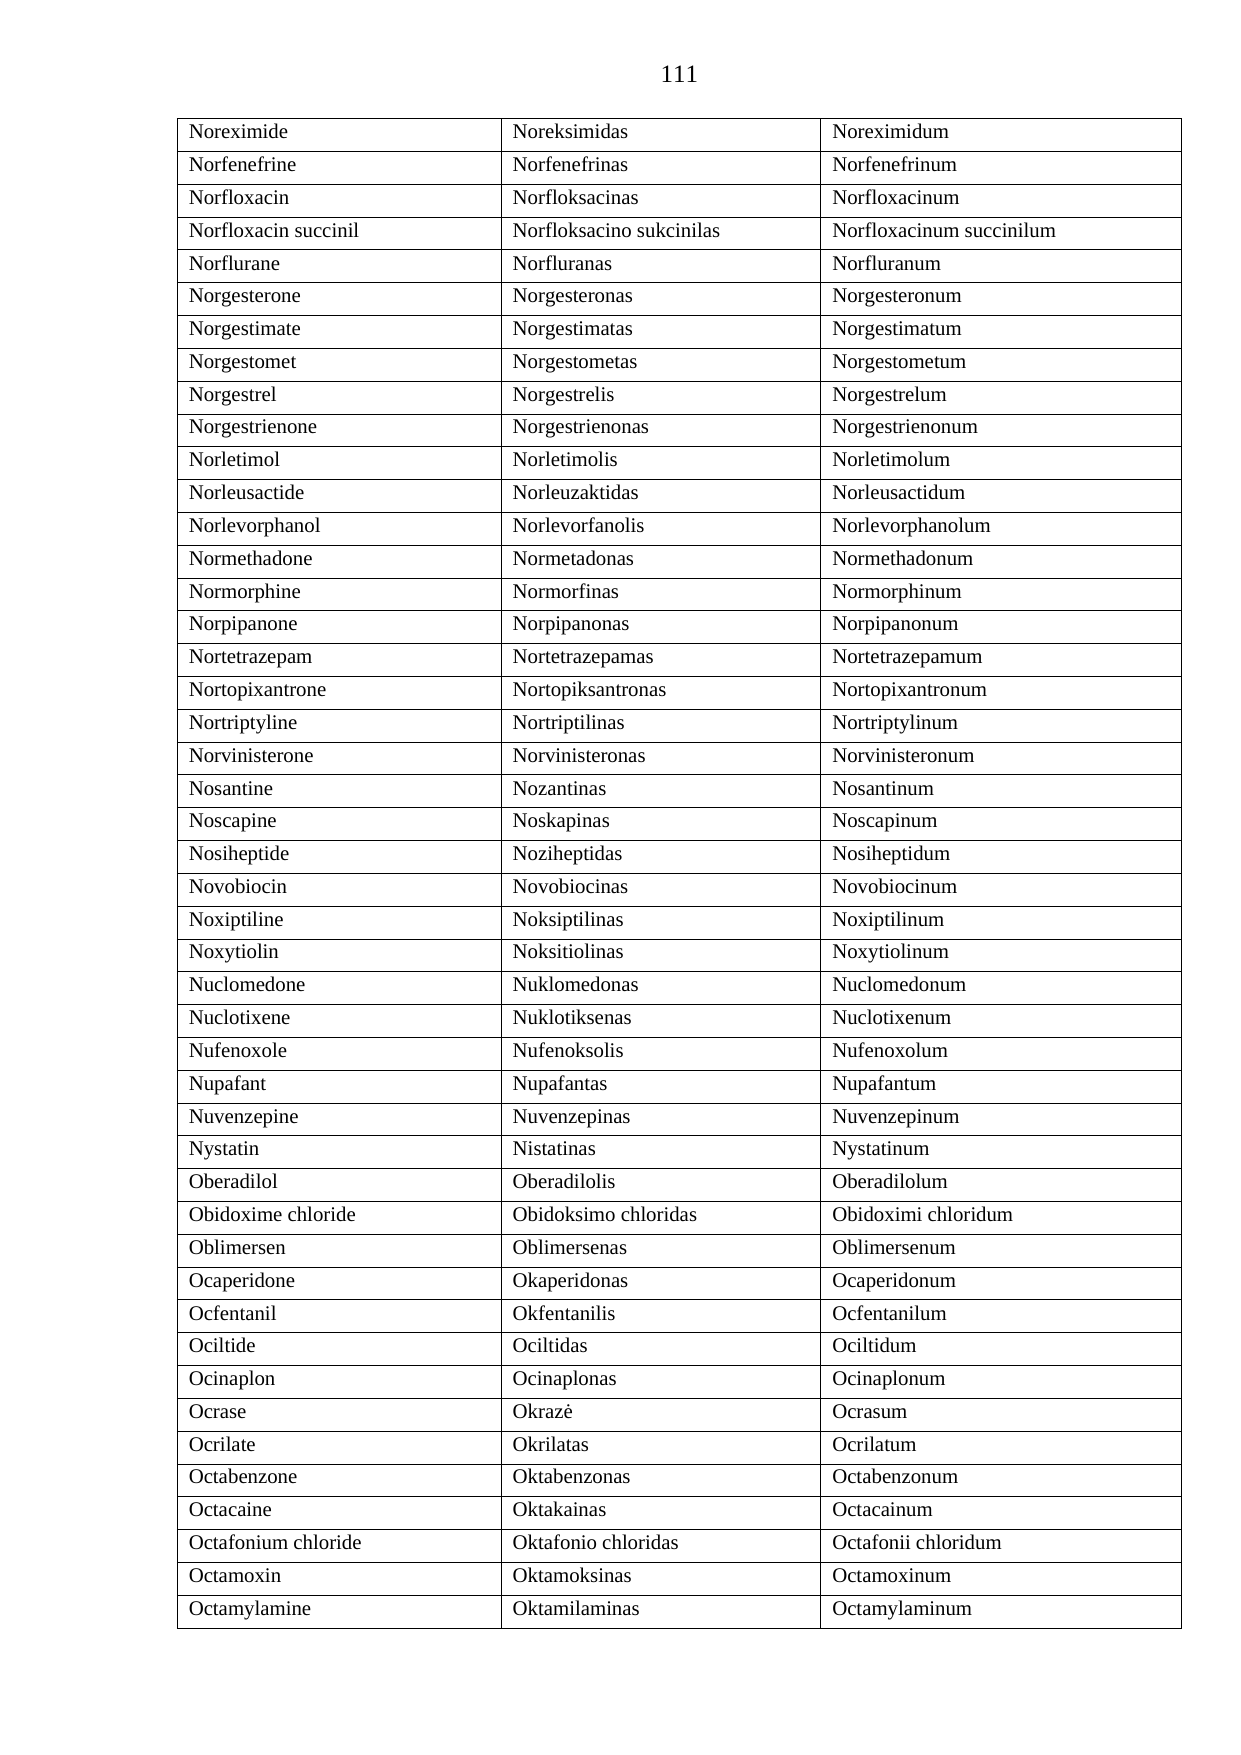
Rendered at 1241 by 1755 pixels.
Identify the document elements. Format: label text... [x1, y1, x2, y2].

table_cell Norlevorfanolis [502, 513, 820, 545]
table_cell Oblimersen [178, 1235, 501, 1267]
table_cell Norlevorphanolum [821, 513, 1181, 545]
table_cell Norgestrelum [821, 382, 1181, 413]
table_cell Norgestrienone [178, 415, 501, 446]
table_cell Oberadilolis [502, 1169, 820, 1201]
table_cell Novobiocin [178, 874, 501, 906]
table_cell Oktamoksinas [502, 1563, 820, 1595]
table_cell Novobiocinas [502, 874, 820, 906]
table_cell Ociltidum [821, 1333, 1181, 1365]
table_cell Norvinisterone [178, 743, 501, 774]
table_cell Norfenefrine [178, 152, 501, 184]
table_cell Nuklotiksenas [502, 1005, 820, 1037]
table_cell Octafonium chloride [178, 1530, 501, 1562]
table_cell Norfloksacino sukcinilas [502, 218, 820, 249]
table_cell Norleuzaktidas [502, 480, 820, 512]
table_cell Nistatinas [502, 1136, 820, 1168]
table_cell Octacainum [821, 1497, 1181, 1529]
table_cell Norgesteronum [821, 283, 1181, 315]
table_cell Norleusactidum [821, 480, 1181, 512]
table_cell Nuklomedonas [502, 972, 820, 1004]
table_cell Norgestometas [502, 349, 820, 381]
table_cell Nufenoksolis [502, 1038, 820, 1070]
table_cell Norgesterone [178, 283, 501, 315]
table_cell Oblimersenum [821, 1235, 1181, 1267]
table_cell Noxiptilinum [821, 907, 1181, 938]
table_cell Okaperidonas [502, 1268, 820, 1299]
table_cell Nortopiksantronas [502, 677, 820, 709]
table_cell Nuclotixenum [821, 1005, 1181, 1037]
table_cell Norgestrienonas [502, 415, 820, 446]
table_cell Noskapinas [502, 808, 820, 840]
table_cell Norgesteronas [502, 283, 820, 315]
table_cell Normethadone [178, 546, 501, 577]
table_cell Nosantine [178, 775, 501, 807]
table_cell Noziheptidas [502, 841, 820, 873]
table_cell Ocrasum [821, 1399, 1181, 1431]
table_cell Norpipanone [178, 611, 501, 643]
table_cell Normorphinum [821, 579, 1181, 610]
table_cell Ocaperidonum [821, 1268, 1181, 1299]
table_cell Norgestomet [178, 349, 501, 381]
table_cell Okrazė [502, 1399, 820, 1431]
table_cell Norfluranas [502, 250, 820, 282]
table_cell Norletimol [178, 447, 501, 479]
table_cell Norletimolis [502, 447, 820, 479]
table_cell Oblimersenas [502, 1235, 820, 1267]
table_cell Nupafantum [821, 1071, 1181, 1102]
table_cell Obidoxime chloride [178, 1202, 501, 1234]
table_cell Noscapinum [821, 808, 1181, 840]
table_cell Oktamilaminas [502, 1596, 820, 1627]
table_cell Obidoximi chloridum [821, 1202, 1181, 1234]
table_cell Normorphine [178, 579, 501, 610]
table_cell Norpipanonum [821, 611, 1181, 643]
table_cell Novobiocinum [821, 874, 1181, 906]
table_cell Ocrilate [178, 1432, 501, 1463]
table_cell Norleusactide [178, 480, 501, 512]
table_cell Octabenzone [178, 1465, 501, 1496]
table_cell Ocaperidone [178, 1268, 501, 1299]
table_cell Octafonii chloridum [821, 1530, 1181, 1562]
table_cell Normethadonum [821, 546, 1181, 577]
table_cell Noxytiolinum [821, 940, 1181, 971]
table_cell Nupafantas [502, 1071, 820, 1102]
table_cell Nystatin [178, 1136, 501, 1168]
table_cell Nortriptylinum [821, 710, 1181, 742]
table_cell Nortriptyline [178, 710, 501, 742]
table_cell Norpipanonas [502, 611, 820, 643]
table_cell Norgestrelis [502, 382, 820, 413]
table_cell Ocinaplon [178, 1366, 501, 1398]
table_cell Oberadilolum [821, 1169, 1181, 1201]
table_cell Nortetrazepam [178, 644, 501, 676]
table_cell Nortopixantronum [821, 677, 1181, 709]
table_cell Nuclotixene [178, 1005, 501, 1037]
table_cell Octamylamine [178, 1596, 501, 1627]
table_cell Noksitiolinas [502, 940, 820, 971]
table_cell Nosantinum [821, 775, 1181, 807]
table_cell Nortetrazepamas [502, 644, 820, 676]
table_cell Norfloxacin [178, 185, 501, 217]
table_cell Noscapine [178, 808, 501, 840]
table_cell Norlevorphanol [178, 513, 501, 545]
table_cell Norgestimate [178, 316, 501, 348]
table_cell Norfloksacinas [502, 185, 820, 217]
table_cell Norgestrienonum [821, 415, 1181, 446]
table_cell Nupafant [178, 1071, 501, 1102]
table_cell Noksiptilinas [502, 907, 820, 938]
table_cell Okrilatas [502, 1432, 820, 1463]
table_cell Nuvenzepinas [502, 1104, 820, 1135]
table_cell Norfluranum [821, 250, 1181, 282]
table_cell Norvinisteronas [502, 743, 820, 774]
table_cell Nufenoxolum [821, 1038, 1181, 1070]
table_cell Ocfentanil [178, 1300, 501, 1332]
table_cell Nortetrazepamum [821, 644, 1181, 676]
table_cell Okfentanilis [502, 1300, 820, 1332]
table_cell Nortopixantrone [178, 677, 501, 709]
table_cell Oktafonio chloridas [502, 1530, 820, 1562]
table_cell Norgestometum [821, 349, 1181, 381]
table_cell Ocinaplonum [821, 1366, 1181, 1398]
table_cell Normorfinas [502, 579, 820, 610]
table_cell Noreximidum [821, 119, 1181, 151]
table_cell Norvinisteronum [821, 743, 1181, 774]
table_cell Oberadilol [178, 1169, 501, 1201]
table_cell Ocrilatum [821, 1432, 1181, 1463]
table_cell Ociltide [178, 1333, 501, 1365]
table_cell Ocrase [178, 1399, 501, 1431]
table_cell Ocinaplonas [502, 1366, 820, 1398]
table_cell Nuvenzepinum [821, 1104, 1181, 1135]
table_cell Norletimolum [821, 447, 1181, 479]
table_cell Norfloxacin succinil [178, 218, 501, 249]
table_cell Norfloxacinum succinilum [821, 218, 1181, 249]
table_cell Nortriptilinas [502, 710, 820, 742]
table_cell Noxytiolin [178, 940, 501, 971]
table_cell Norgestimatum [821, 316, 1181, 348]
table_cell Norgestrel [178, 382, 501, 413]
table_cell Norfloxacinum [821, 185, 1181, 217]
table_cell Obidoksimo chloridas [502, 1202, 820, 1234]
table_cell Oktakainas [502, 1497, 820, 1529]
table_cell Norflurane [178, 250, 501, 282]
table_cell Octacaine [178, 1497, 501, 1529]
table_cell Nuclomedonum [821, 972, 1181, 1004]
table_cell Nosiheptide [178, 841, 501, 873]
table_cell Nuvenzepine [178, 1104, 501, 1135]
table_cell Ociltidas [502, 1333, 820, 1365]
table_cell Noreximide [178, 119, 501, 151]
table_cell Nozantinas [502, 775, 820, 807]
table_cell Octamoxinum [821, 1563, 1181, 1595]
table_cell Noxiptiline [178, 907, 501, 938]
table_cell Octabenzonum [821, 1465, 1181, 1496]
table_cell Norgestimatas [502, 316, 820, 348]
table_cell Nosiheptidum [821, 841, 1181, 873]
table_cell Ocfentanilum [821, 1300, 1181, 1332]
table_cell Octamoxin [178, 1563, 501, 1595]
table_cell Oktabenzonas [502, 1465, 820, 1496]
table_cell Nystatinum [821, 1136, 1181, 1168]
table_cell Norfenefrinas [502, 152, 820, 184]
table_cell Normetadonas [502, 546, 820, 577]
table_cell Noreksimidas [502, 119, 820, 151]
table_cell Octamylaminum [821, 1596, 1181, 1627]
table_cell Nufenoxole [178, 1038, 501, 1070]
table_cell Nuclomedone [178, 972, 501, 1004]
table_cell Norfenefrinum [821, 152, 1181, 184]
